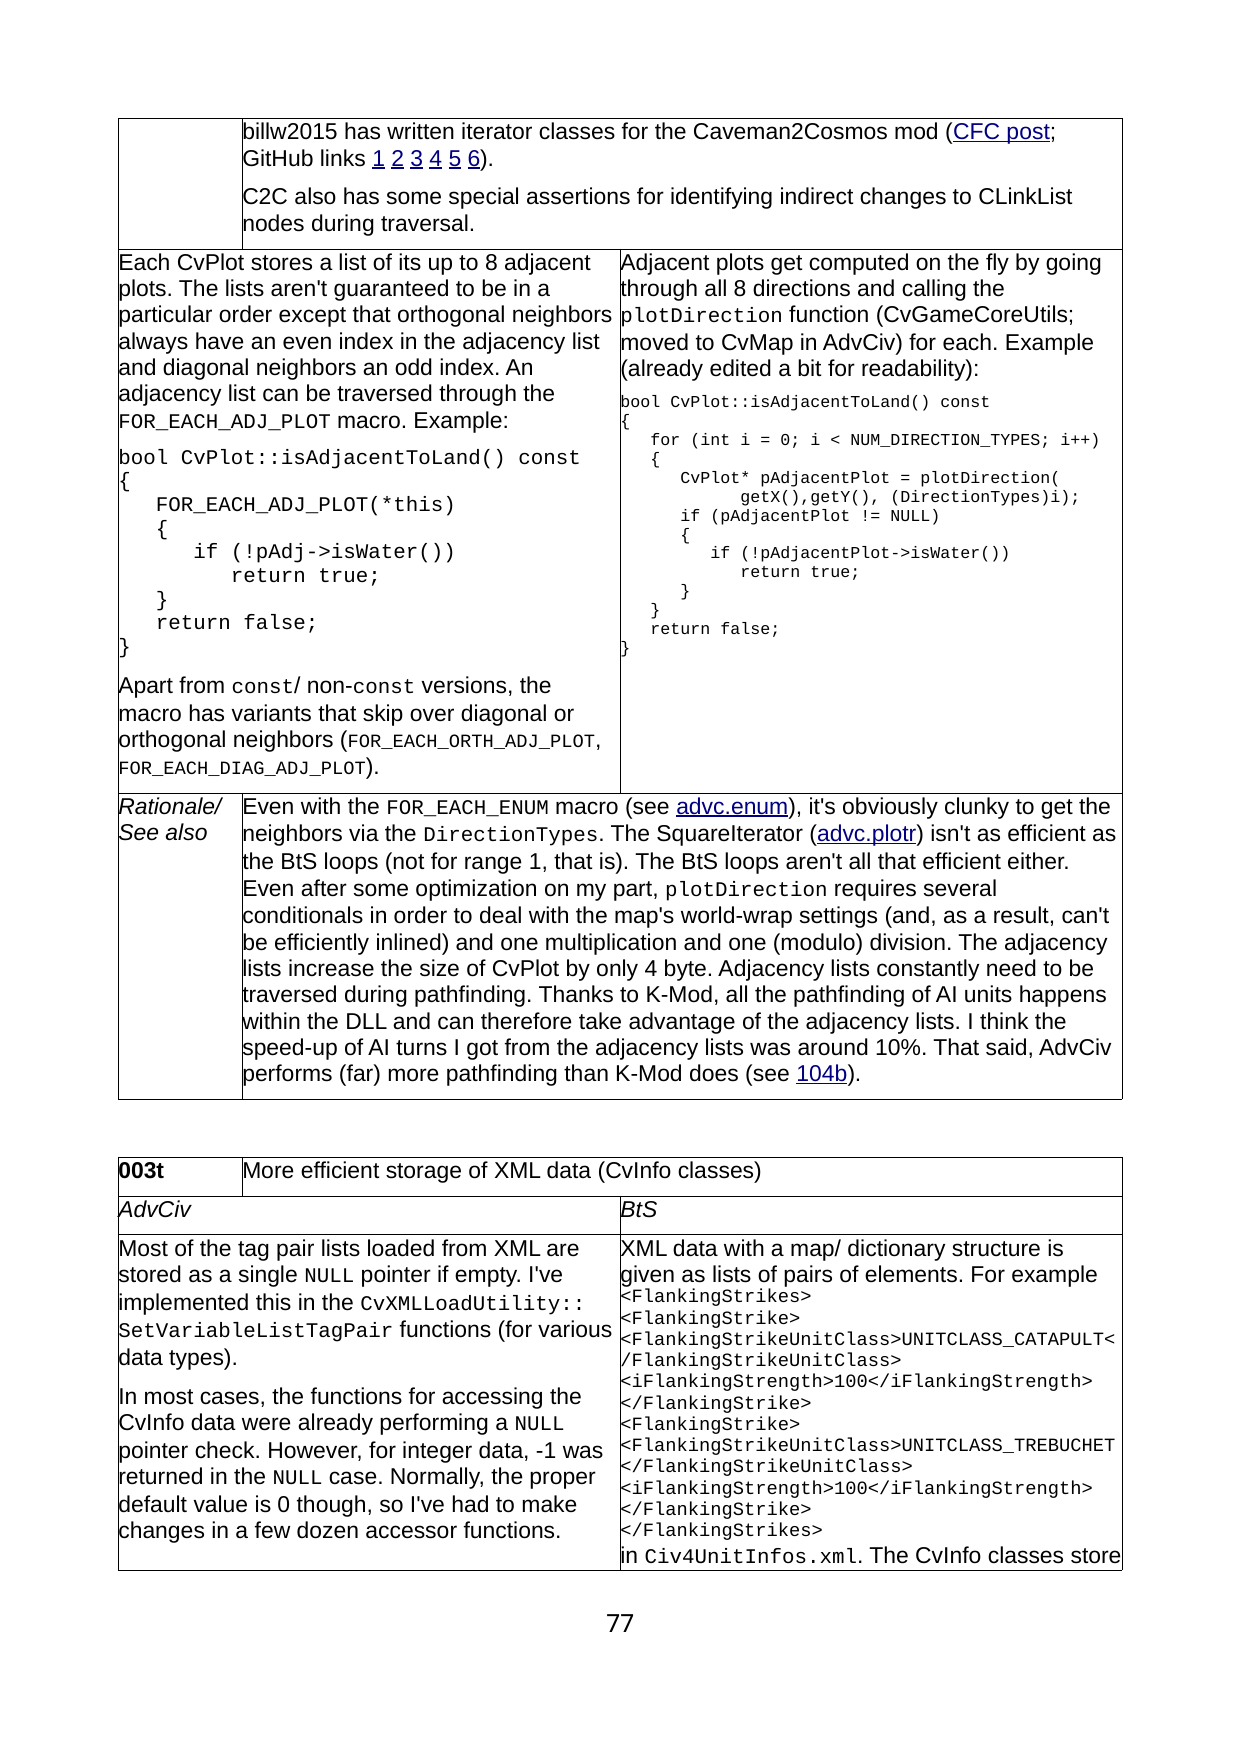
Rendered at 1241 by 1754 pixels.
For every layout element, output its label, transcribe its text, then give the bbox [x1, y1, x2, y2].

table_cell XML data with a map/ dictionary structure is given as lists of pairs of elements. For example <FlankingStrikes> <FlankingStrike> <FlankingStrikeUnitClass>UNITCLASS_CATAPULT</FlankingStrikeUnitClass> <iFlankingStrength>100</iFlankingStrength> </FlankingStrike> <FlankingStrike> <FlankingStrikeUnitClass>UNITCLASS_TREBUCHET</FlankingStrikeUnitClass> <iFlankingStrength>100</iFlankingStrength> </FlankingStrike> </FlankingStrikes> in Civ4UnitInfos.xml. The CvInfo classes store [621, 1235, 1122, 1570]
table_cell billw2015 has written iterator classes for the Caveman2Cosmos mod (CFC post; GitHub links 1 2 3 4 5 6). C2C also has some special assertions for identifying indirect changes to CLinkList nodes during traversal. [243, 119, 1122, 248]
table_cell Adjacent plots get computed on the fly by going through all 8 directions and calling the plotDirection function (CvGameCoreUtils; moved to CvMap in AdvCiv) for each. Example (already edited a bit for readability): bool CvPlot::isAdjacentToLand() const { for (int i = 0; i < NUM_DIRECTION_TYPES; i++) { CvPlot* pAdjacentPlot = plotDirection( getX(),getY(), (DirectionTypes)i); if (pAdjacentPlot != NULL) { if (!pAdjacentPlot->isWater()) return true; } } return false; } [621, 250, 1122, 793]
table_cell [119, 119, 242, 248]
table_header More efficient storage of XML data (CvInfo classes) [243, 1158, 1122, 1196]
table_cell Rationale/ See also [119, 794, 242, 1099]
table_cell Even with the FOR_EACH_ENUM macro (see advc.enum), it's obviously clunky to get the neighbors via the DirectionTypes. The SquareIterator (advc.plotr) isn't as efficient as the BtS loops (not for range 1, that is). The BtS loops aren't all that efficient either. Even after some optimization on my part, plotDirection requires several conditionals in order to deal with the map's world-wrap settings (and, as a result, can't be efficiently inlined) and one multiplication and one (modulo) division. The adjacency lists increase the size of CvPlot by only 4 byte. Adjacency lists constantly need to be traversed during pathfinding. Thanks to K-Mod, all the pathfinding of AI units happens within the DLL and can therefore take advantage of the adjacency lists. I think the speed-up of AI turns I got from the adjacency lists was around 10%. That said, AdvCiv performs (far) more pathfinding than K-Mod does (see 104b). [243, 794, 1122, 1099]
table_cell Most of the tag pair lists loaded from XML are stored as a single NULL pointer if empty. I've implemented this in the CvXMLLoadUtility:: SetVariableListTagPair functions (for various data types). In most cases, the functions for accessing the CvInfo data were already performing a NULL pointer check. However, for integer data, -1 was returned in the NULL case. Normally, the proper default value is 0 though, so I've had to make changes in a few dozen accessor functions. [119, 1235, 620, 1570]
table_cell Each CvPlot stores a list of its up to 8 adjacent plots. The lists aren't guaranteed to be in a particular order except that orthogonal neighbors always have an even index in the adjacency list and diagonal neighbors an odd index. An adjacency list can be traversed through the FOR_EACH_ADJ_PLOT macro. Example: bool CvPlot::isAdjacentToLand() const { FOR_EACH_ADJ_PLOT(*this) { if (!pAdj->isWater()) return true; } return false; } Apart from const/ non-const versions, the macro has variants that skip over diagonal or orthogonal neighbors (FOR_EACH_ORTH_ADJ_PLOT, FOR_EACH_DIAG_ADJ_PLOT). [119, 250, 620, 793]
table_cell BtS [621, 1197, 1122, 1234]
table_cell AdvCiv [119, 1197, 620, 1234]
table_header 003t [119, 1158, 242, 1196]
